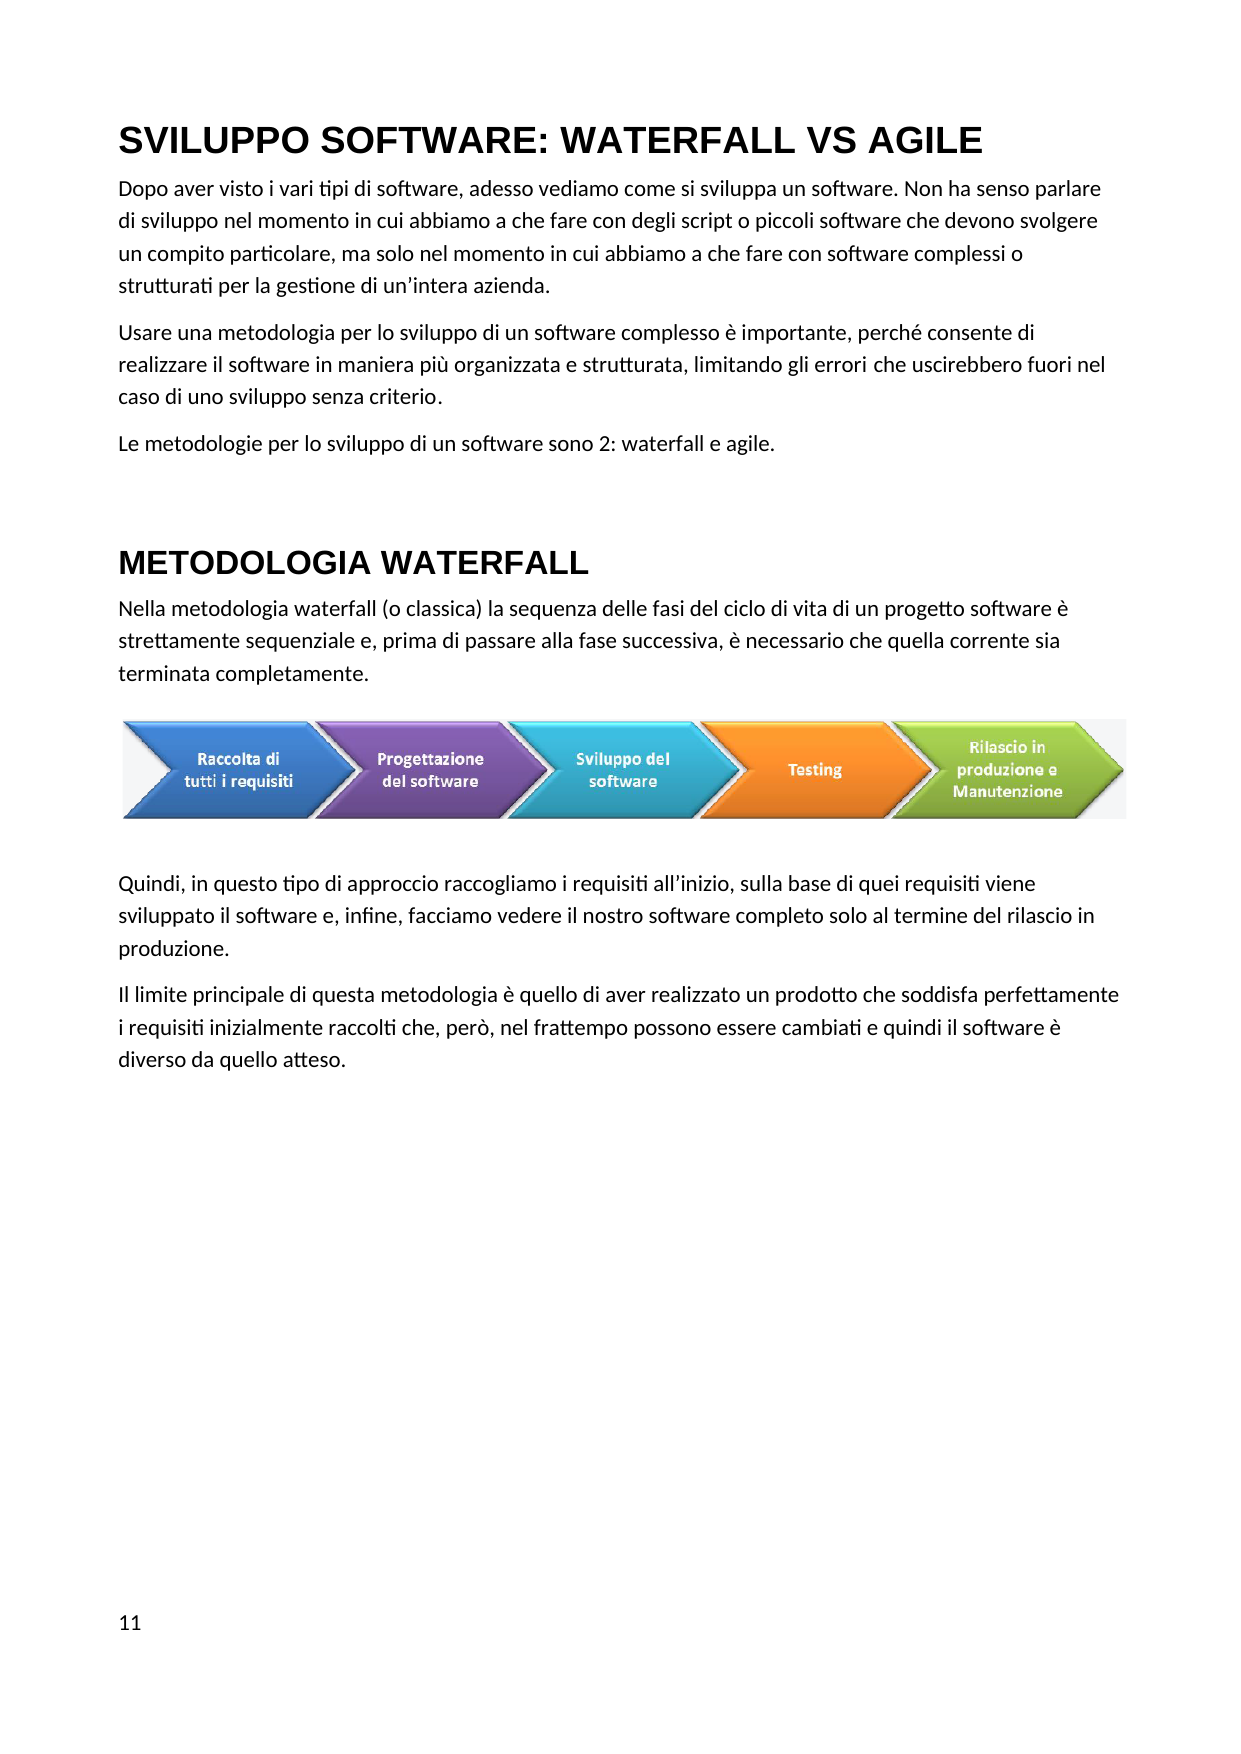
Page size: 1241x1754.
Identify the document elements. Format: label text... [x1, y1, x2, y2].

text Usare una metodologia per lo sviluppo di un software complesso è importante, perché consente di realizzare il software in maniera più organizzata e strutturata, limitando gli errori che uscirebbero fuori nel caso di uno sviluppo senza criterio. [118, 318, 1122, 410]
text Quindi, in questo tipo di approccio raccogliamo i requisiti all’inizio, sulla base di quei requisiti viene sviluppato il software e, infine, facciamo vedere il nostro software completo solo al termine del rilascio in produzione. [118, 869, 1122, 962]
subtitle METODOLOGIA WATERFALL [118, 543, 1122, 582]
subtitle SVILUPPO SOFTWARE: WATERFALL VS AGILE [118, 118, 1122, 162]
picture [122, 719, 1127, 819]
text Dopo aver visto i vari tipi di software, adesso vediamo come si sviluppa un software. Non ha senso parlare di sviluppo nel momento in cui abbiamo a che fare con degli script o piccoli software che devono svolgere un compito particolare, ma solo nel momento in cui abbiamo a che fare con software complessi o strutturati per la gestione di un’intera azienda. [118, 174, 1122, 299]
text Il limite principale di questa metodologia è quello di aver realizzato un prodotto che soddisfa perfettamente i requisiti inizialmente raccolti che, però, nel frattempo possono essere cambiati e quindi il software è diverso da quello atteso. [118, 980, 1122, 1073]
text Le metodologie per lo sviluppo di un software sono 2: waterfall e agile. [118, 429, 1122, 457]
text Nella metodologia waterfall (o classica) la sequenza delle fasi del ciclo di vita di un progetto software è strettamente sequenziale e, prima di passare alla fase successiva, è necessario che quella corrente sia terminata completamente. [118, 594, 1122, 687]
